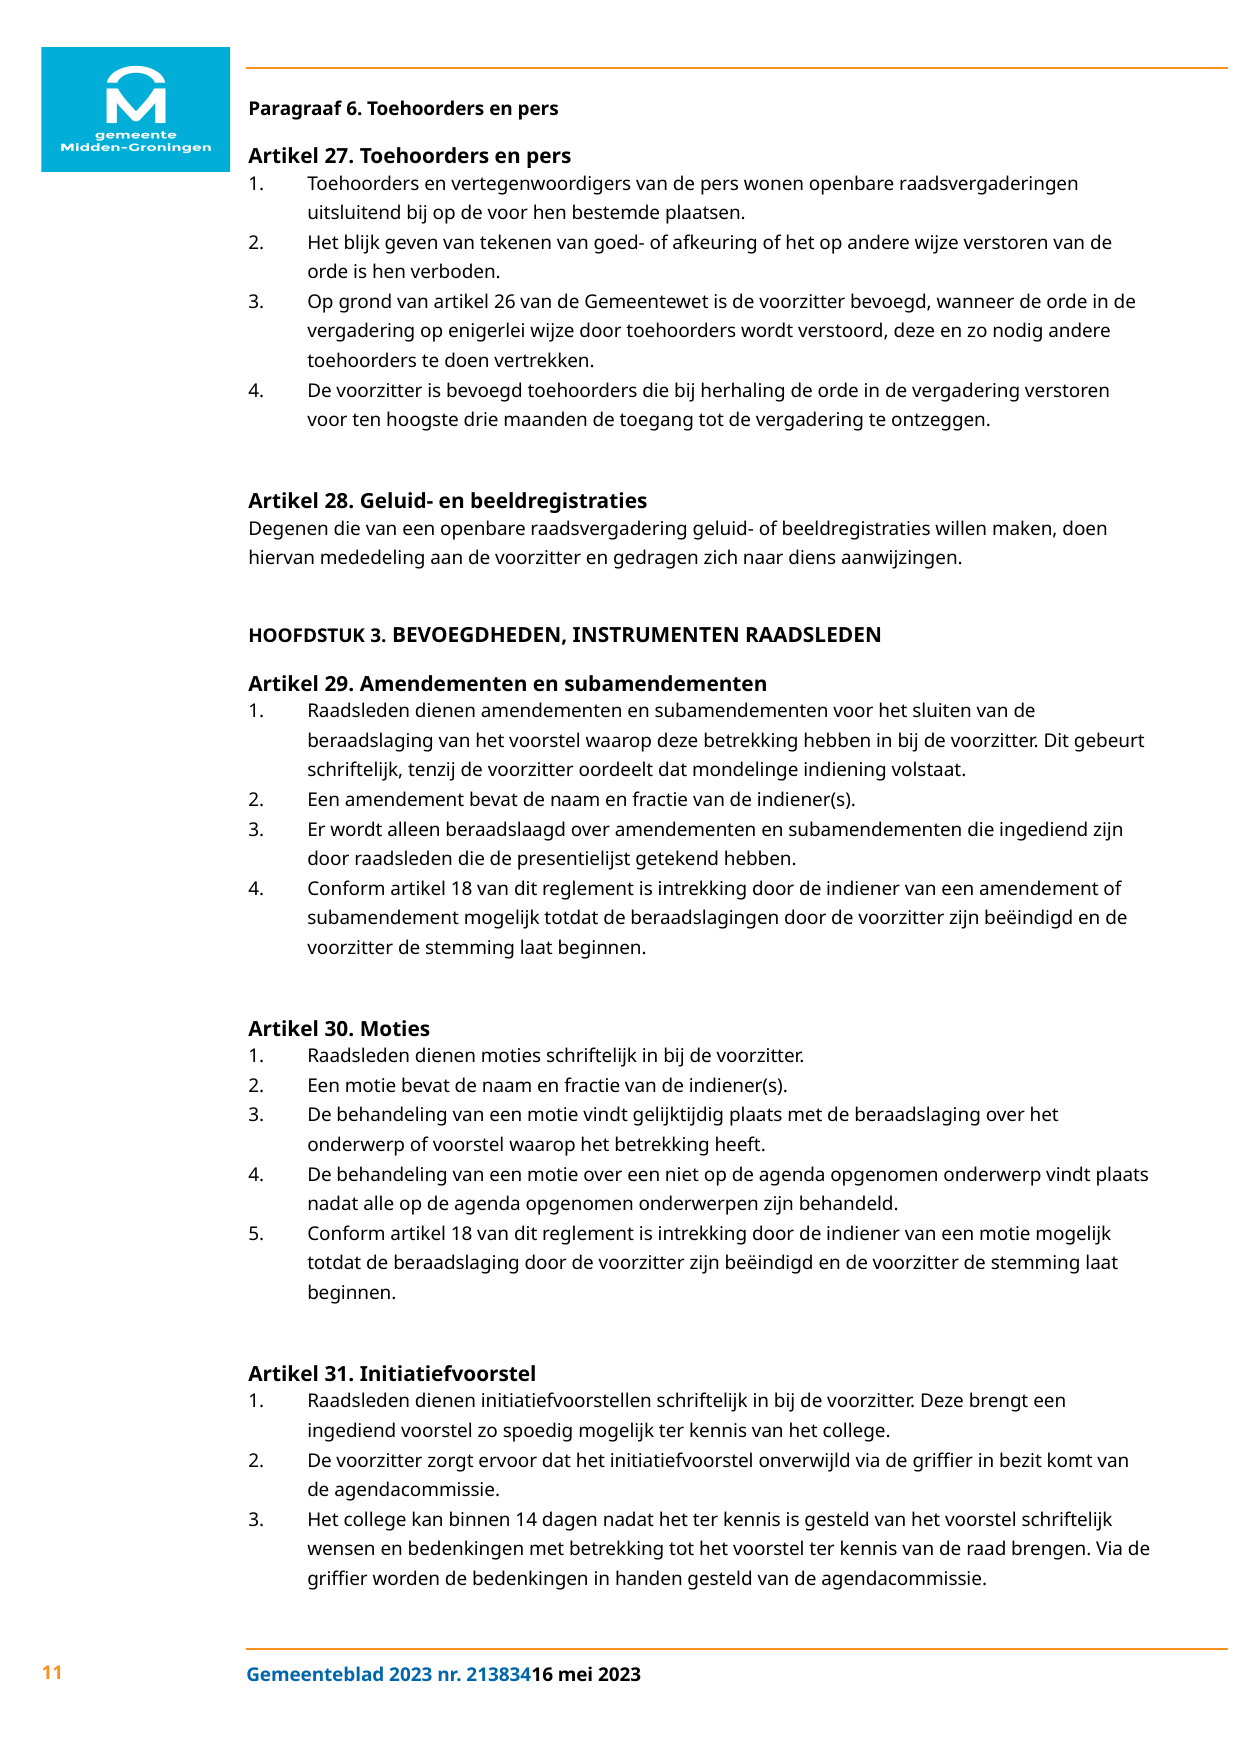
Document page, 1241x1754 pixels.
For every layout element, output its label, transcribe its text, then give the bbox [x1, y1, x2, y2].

text Artikel 27. Toehoorders en pers [248, 141, 1152, 170]
list De voorzitter is bevoegd toehoorders die bij herhaling de orde in de vergadering verstoren voor ten hoogste drie maanden de toegang tot de vergadering te ontzeggen. [248, 377, 1152, 432]
picture [108, 66, 164, 82]
list De behandeling van een motie over een niet op de agenda opgenomen onderwerp vindt plaats nadat alle op de agenda opgenomen onderwerpen zijn behandeld. [248, 1161, 1152, 1216]
list Het blijk geven van tekenen van goed- of afkeuring of het op andere wijze verstoren van de orde is hen verboden. [248, 229, 1152, 284]
list Het college kan binnen 14 dagen nadat het ter kennis is gesteld van het voorstel schriftelijk wensen en bedenkingen met betrekking tot het voorstel ter kennis van de raad brengen. Via de griffier worden de bedenkingen in handen gesteld van de agendacommissie. [248, 1506, 1152, 1591]
text Artikel 28. Geluid- en beeldregistraties [248, 486, 1152, 515]
list Raadsleden dienen initiatiefvoorstellen schriftelijk in bij de voorzitter. Deze brengt een ingediend voorstel zo spoedig mogelijk ter kennis van het college. [248, 1388, 1152, 1443]
text Artikel 30. Moties [248, 1014, 1152, 1042]
text Paragraaf 6. Toehoorders en pers [248, 95, 1152, 121]
list De voorzitter zorgt ervoor dat het initiatiefvoorstel onverwijld via de griffier in bezit komt van de agendacommissie. [248, 1447, 1152, 1502]
list Een amendement bevat de naam en fractie van de indiener(s). [248, 786, 1152, 812]
list Raadsleden dienen moties schriftelijk in bij de voorzitter. [248, 1042, 1152, 1068]
list Conform artikel 18 van dit reglement is intrekking door de indiener van een motie mogelijk totdat de beraadslaging door de voorzitter zijn beëindigd en de voorzitter de stemming laat beginnen. [248, 1220, 1152, 1305]
text Degenen die van een openbare raadsvergadering geluid- of beeldregistraties willen maken, doen hiervan mededeling aan de voorzitter en gedragen zich naar diens aanwijzingen. [248, 515, 1152, 570]
list Raadsleden dienen amendementen en subamendementen voor het sluiten van de beraadslaging van het voorstel waarop deze betrekking hebben in bij de voorzitter. Dit gebeurt schriftelijk, tenzij de voorzitter oordeelt dat mondelinge indiening volstaat. [248, 697, 1152, 782]
list De behandeling van een motie vindt gelijktijdig plaats met de beraadslaging over het onderwerp of voorstel waarop het betrekking heeft. [248, 1102, 1152, 1157]
text Artikel 31. Initiatiefvoorstel [248, 1359, 1152, 1388]
text Artikel 29. Amendementen en subamendementen [248, 669, 1152, 697]
list Er wordt alleen beraadslaagd over amendementen en subamendementen die ingediend zijn door raadsleden die de presentielijst getekend hebben. [248, 816, 1152, 871]
list Conform artikel 18 van dit reglement is intrekking door de indiener van een amendement of subamendement mogelijk totdat de beraadslagingen door de voorzitter zijn beëindigd en de voorzitter de stemming laat beginnen. [248, 875, 1152, 960]
picture [184, 146, 190, 153]
list Toehoorders en vertegenwoordigers van de pers wonen openbare raadsvergaderingen uitsluitend bij op de voor hen bestemde plaatsen. [248, 170, 1152, 225]
text HOOFDSTUK 3. BEVOEGDHEDEN, INSTRUMENTEN RAADSLEDEN [248, 620, 1152, 648]
list Een motie bevat de naam en fractie van de indiener(s). [248, 1072, 1152, 1098]
list Op grond van artikel 26 van de Gemeentewet is de voorzitter bevoegd, wanneer de orde in de vergadering op enigerlei wijze door toehoorders wordt verstoord, deze en zo nodig andere toehoorders te doen vertrekken. [248, 288, 1152, 373]
picture [107, 89, 165, 122]
